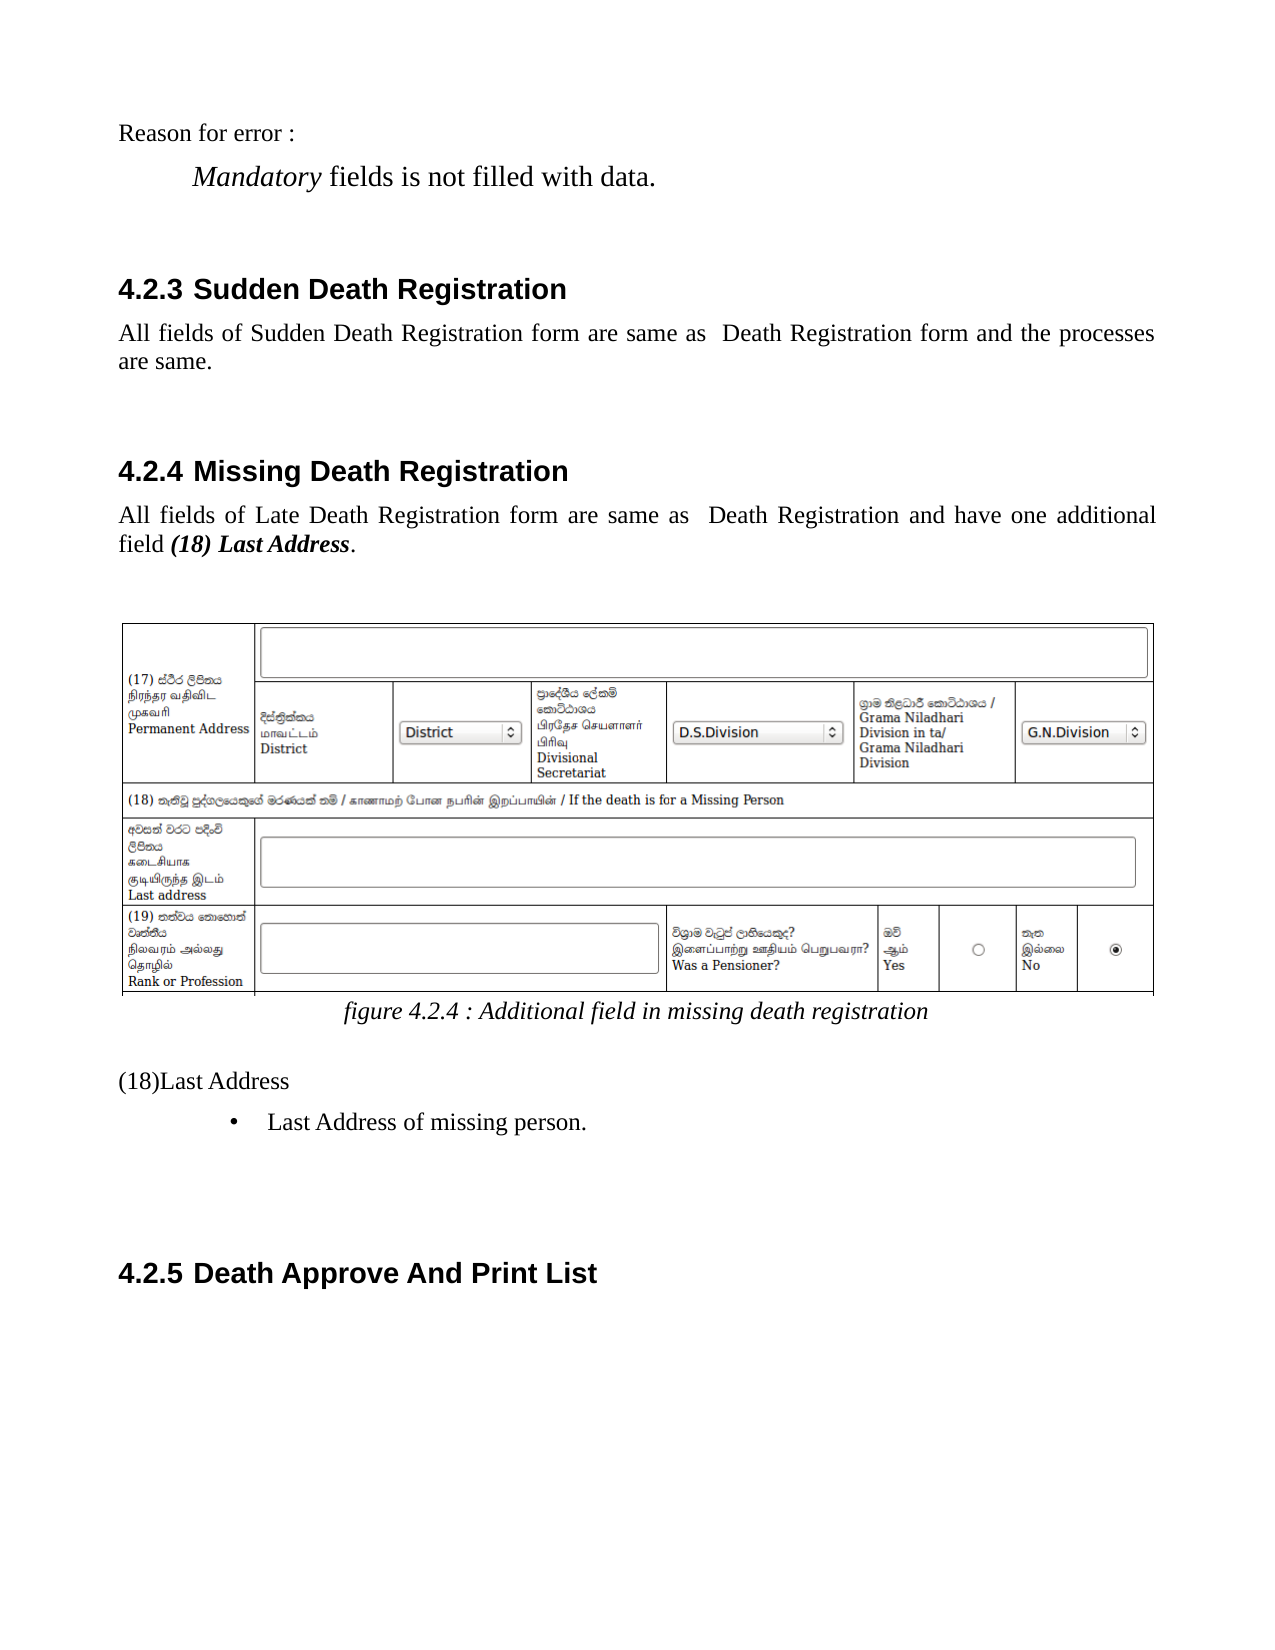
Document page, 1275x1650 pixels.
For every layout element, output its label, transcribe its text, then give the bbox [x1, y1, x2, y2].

subtitle Missing Death Registration [118, 454, 1157, 487]
list Last Address of missing person. [229, 1107, 1157, 1136]
text Mandatory fields is not filled with data. [118, 159, 1157, 193]
picture [118, 623, 1158, 996]
text Reason for error : [118, 118, 1157, 147]
subtitle Death Approve And Print List [118, 1256, 1157, 1289]
text All fields of Sudden Death Registration form are same as Death Registration form and the processes are same. [118, 318, 1157, 375]
text All fields of Late Death Registration form are same as Death Registration and have one additional field (18) Last Address. [118, 500, 1157, 557]
subtitle Sudden Death Registration [118, 272, 1157, 305]
text (18)Last Address [118, 1066, 1157, 1095]
text figure 4.2.4 : Additional field in missing death registration [118, 996, 1157, 1025]
